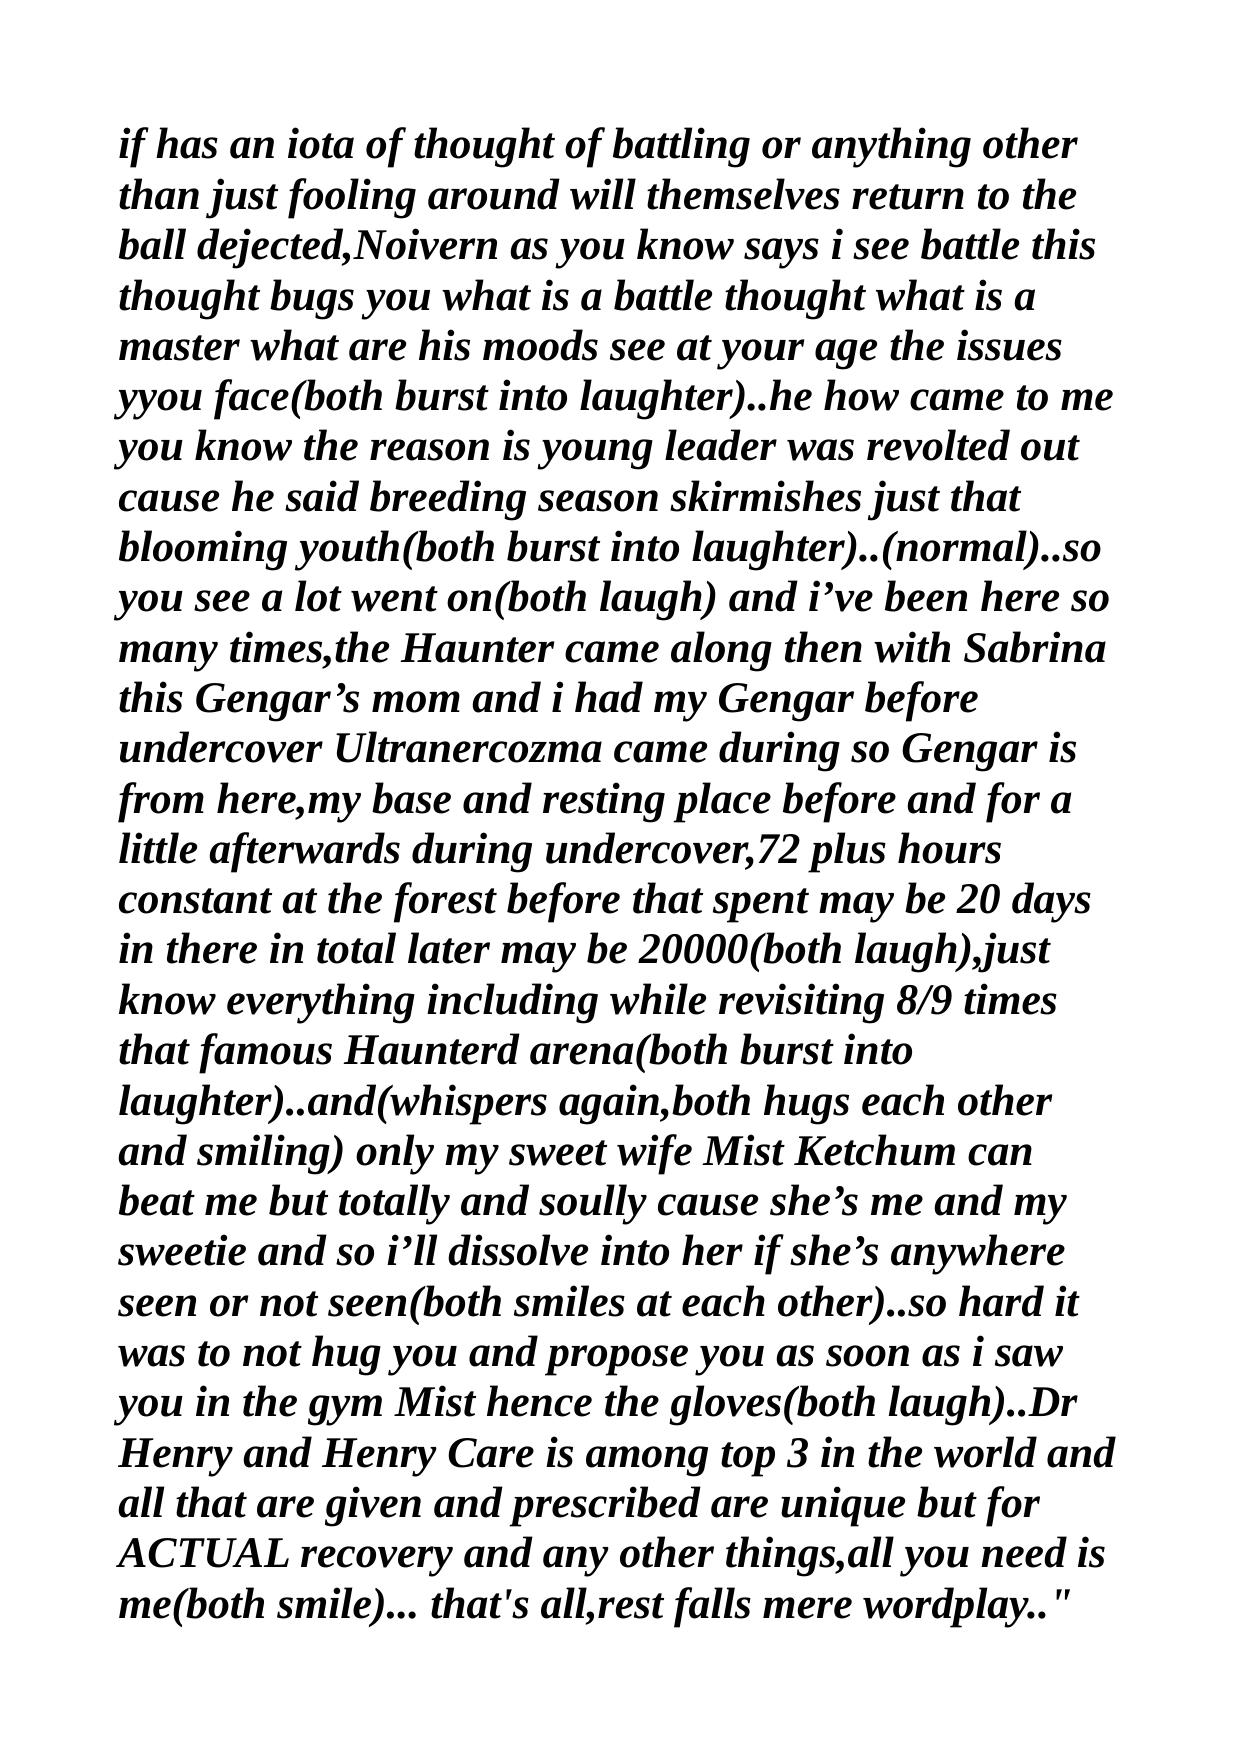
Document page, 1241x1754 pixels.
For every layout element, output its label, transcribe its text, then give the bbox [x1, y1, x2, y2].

text if has an iota of thought of battling or anything other than just fooling around will themselves return to the ball dejected,Noivern as you know says i see battle this thought bugs you what is a battle thought what is a master what are his moods see at your age the issues yyou face(both burst into laughter)..he how came to me you know the reason is young leader was revolted out cause he said breeding season skirmishes just that blooming youth(both burst into laughter)..(normal)..so you see a lot went on(both laugh) and i’ve been here so many times,the Haunter came along then with Sabrina this Gengar’s mom and i had my Gengar before undercover Ultranercozma came during so Gengar is from here,my base and resting place before and for a little afterwards during undercover,72 plus hours constant at the forest before that spent may be 20 days in there in total later may be 20000(both laugh),just know everything including while revisiting 8/9 times that famous Haunterd arena(both burst into laughter)..and(whispers again,both hugs each other and smiling) only my sweet wife Mist Ketchum can beat me but totally and soully cause she’s me and my sweetie and so i’ll dissolve into her if she’s anywhere seen or not seen(both smiles at each other)..so hard it was to not hug you and propose you as soon as i saw you in the gym Mist hence the gloves(both laugh)..Dr Henry and Henry Care is among top 3 in the world and all that are given and prescribed are unique but for ACTUAL recovery and any other things,all you need is me(both smile)... that's all,rest falls mere wordplay.." [118, 118, 1122, 1627]
